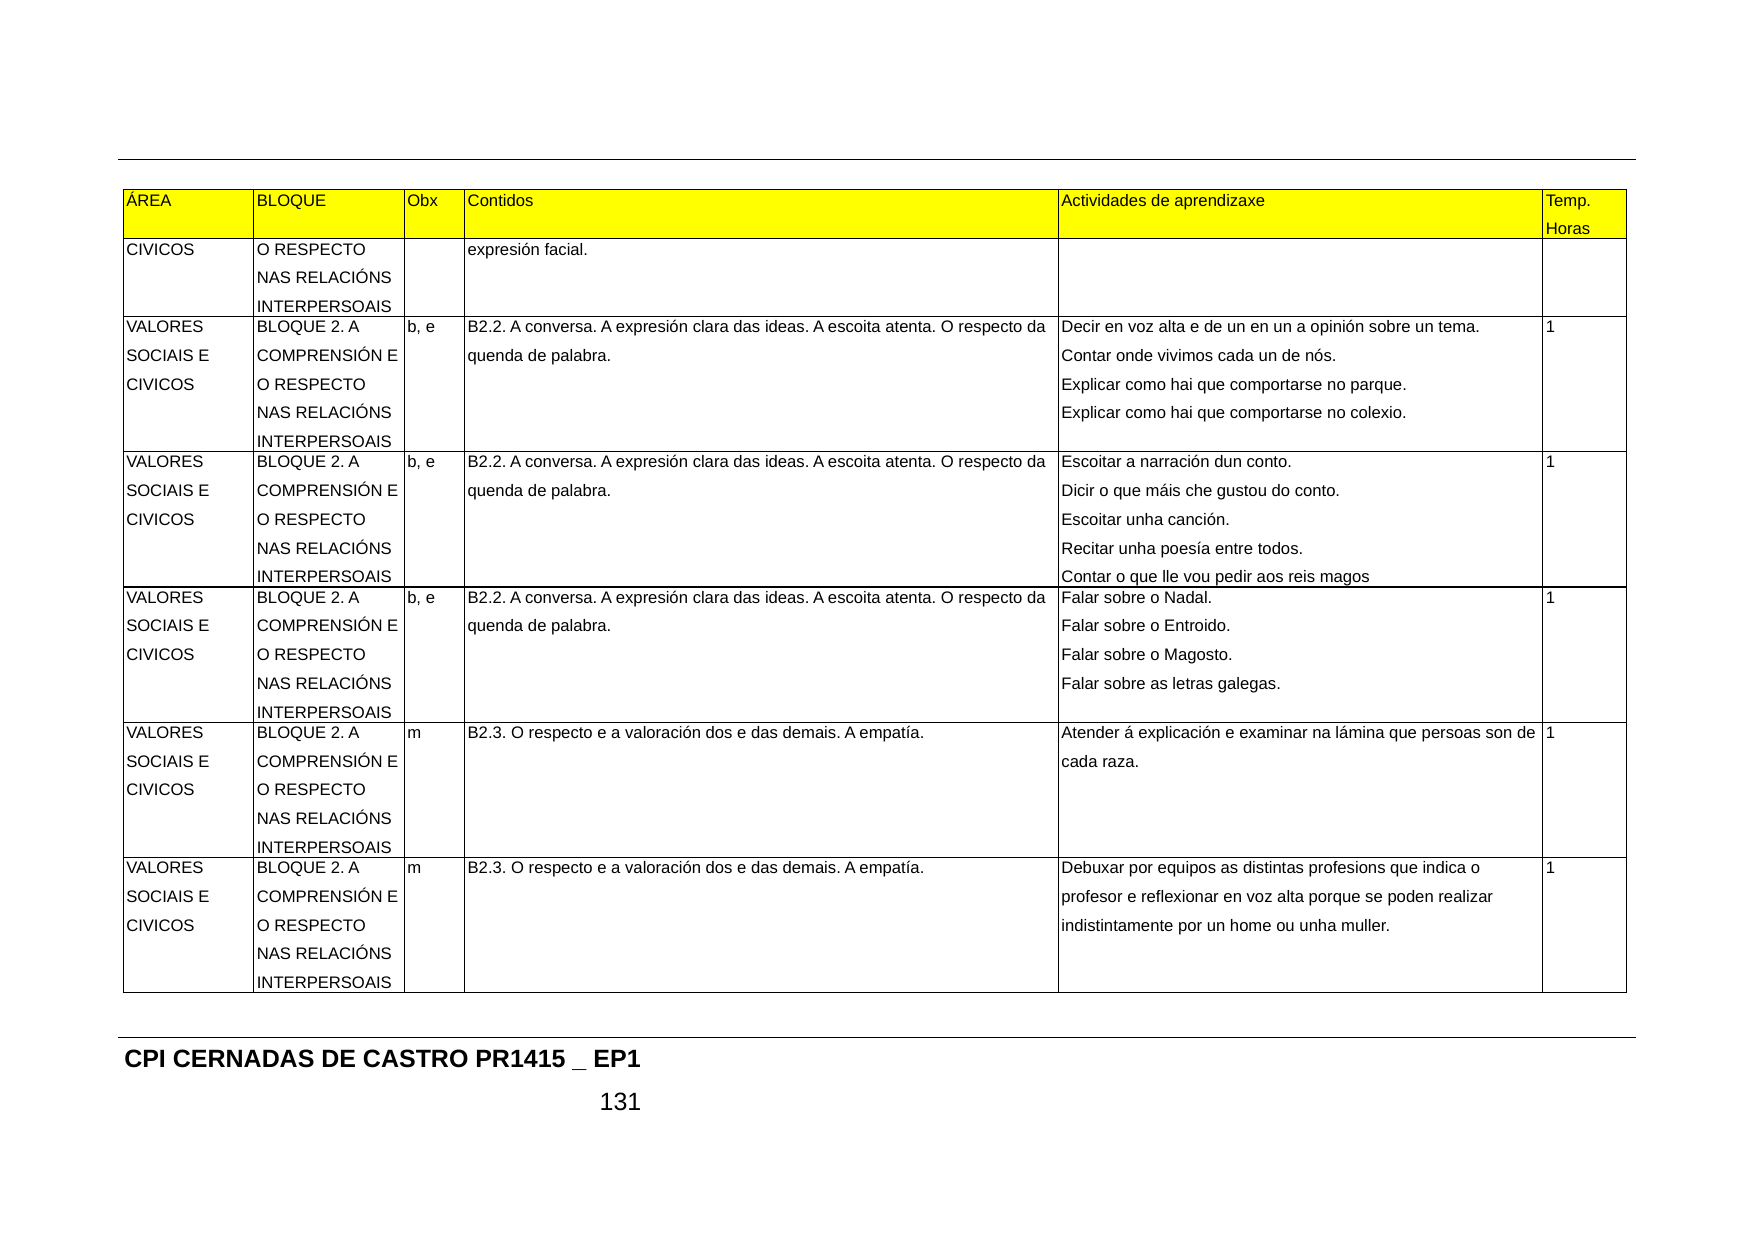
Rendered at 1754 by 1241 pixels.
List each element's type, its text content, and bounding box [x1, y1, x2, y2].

table_header ÁREA [124, 190, 253, 238]
table_cell Falar sobre o Nadal. Falar sobre o Entroido. Falar sobre o Magosto. Falar sobre as letras galegas. [1059, 588, 1542, 722]
table_cell CIVICOS [124, 239, 253, 316]
table_cell Decir en voz alta e de un en un a opinión sobre un tema. Contar onde vivimos cada un de nós. Explicar como hai que comportarse no parque. Explicar como hai que comportarse no colexio. [1059, 317, 1542, 451]
table_cell b, e [405, 452, 464, 586]
table_cell 1 [1543, 858, 1626, 992]
table_cell b, e [405, 588, 464, 722]
table_cell expresión facial. [465, 239, 1058, 316]
table_cell VALORES SOCIAIS E CIVICOS [124, 588, 253, 722]
table_cell 1 [1543, 588, 1626, 722]
table_cell O RESPECTO NAS RELACIÓNS INTERPERSOAIS [254, 239, 404, 316]
table_cell [405, 239, 464, 316]
table_cell BLOQUE 2. A COMPRENSIÓN E O RESPECTO NAS RELACIÓNS INTERPERSOAIS [254, 452, 404, 586]
table_cell m [405, 858, 464, 992]
table_cell B2.2. A conversa. A expresión clara das ideas. A escoita atenta. O respecto da quenda de palabra. [465, 452, 1058, 586]
table_cell VALORES SOCIAIS E CIVICOS [124, 723, 253, 857]
table_header Contidos [465, 190, 1058, 238]
table_cell B2.2. A conversa. A expresión clara das ideas. A escoita atenta. O respecto da quenda de palabra. [465, 317, 1058, 451]
table_cell Escoitar a narración dun conto. Dicir o que máis che gustou do conto. Escoitar unha canción. Recitar unha poesía entre todos. Contar o que lle vou pedir aos reis magos [1059, 452, 1542, 586]
table_header Temp. Horas [1543, 190, 1626, 238]
table_cell VALORES SOCIAIS E CIVICOS [124, 317, 253, 451]
table_cell 1 [1543, 452, 1626, 586]
table_cell VALORES SOCIAIS E CIVICOS [124, 452, 253, 586]
table_cell B2.2. A conversa. A expresión clara das ideas. A escoita atenta. O respecto da quenda de palabra. [465, 588, 1058, 722]
table_cell Debuxar por equipos as distintas profesions que indica o profesor e reflexionar en voz alta porque se poden realizar indistintamente por un home ou unha muller. [1059, 858, 1542, 992]
table_cell BLOQUE 2. A COMPRENSIÓN E O RESPECTO NAS RELACIÓNS INTERPERSOAIS [254, 317, 404, 451]
table_cell Atender á explicación e examinar na lámina que persoas son de cada raza. [1059, 723, 1542, 857]
table_header BLOQUE [254, 190, 404, 238]
table_cell m [405, 723, 464, 857]
table_cell [1543, 239, 1626, 316]
table_cell VALORES SOCIAIS E CIVICOS [124, 858, 253, 992]
table_cell 1 [1543, 317, 1626, 451]
table_cell BLOQUE 2. A COMPRENSIÓN E O RESPECTO NAS RELACIÓNS INTERPERSOAIS [254, 723, 404, 857]
table_cell [1059, 239, 1542, 316]
table_cell B2.3. O respecto e a valoración dos e das demais. A empatía. [465, 858, 1058, 992]
table_header Actividades de aprendizaxe [1059, 190, 1542, 238]
table_cell BLOQUE 2. A COMPRENSIÓN E O RESPECTO NAS RELACIÓNS INTERPERSOAIS [254, 858, 404, 992]
table_header Obx [405, 190, 464, 238]
table_cell 1 [1543, 723, 1626, 857]
table_cell b, e [405, 317, 464, 451]
table_cell B2.3. O respecto e a valoración dos e das demais. A empatía. [465, 723, 1058, 857]
table_cell BLOQUE 2. A COMPRENSIÓN E O RESPECTO NAS RELACIÓNS INTERPERSOAIS [254, 588, 404, 722]
